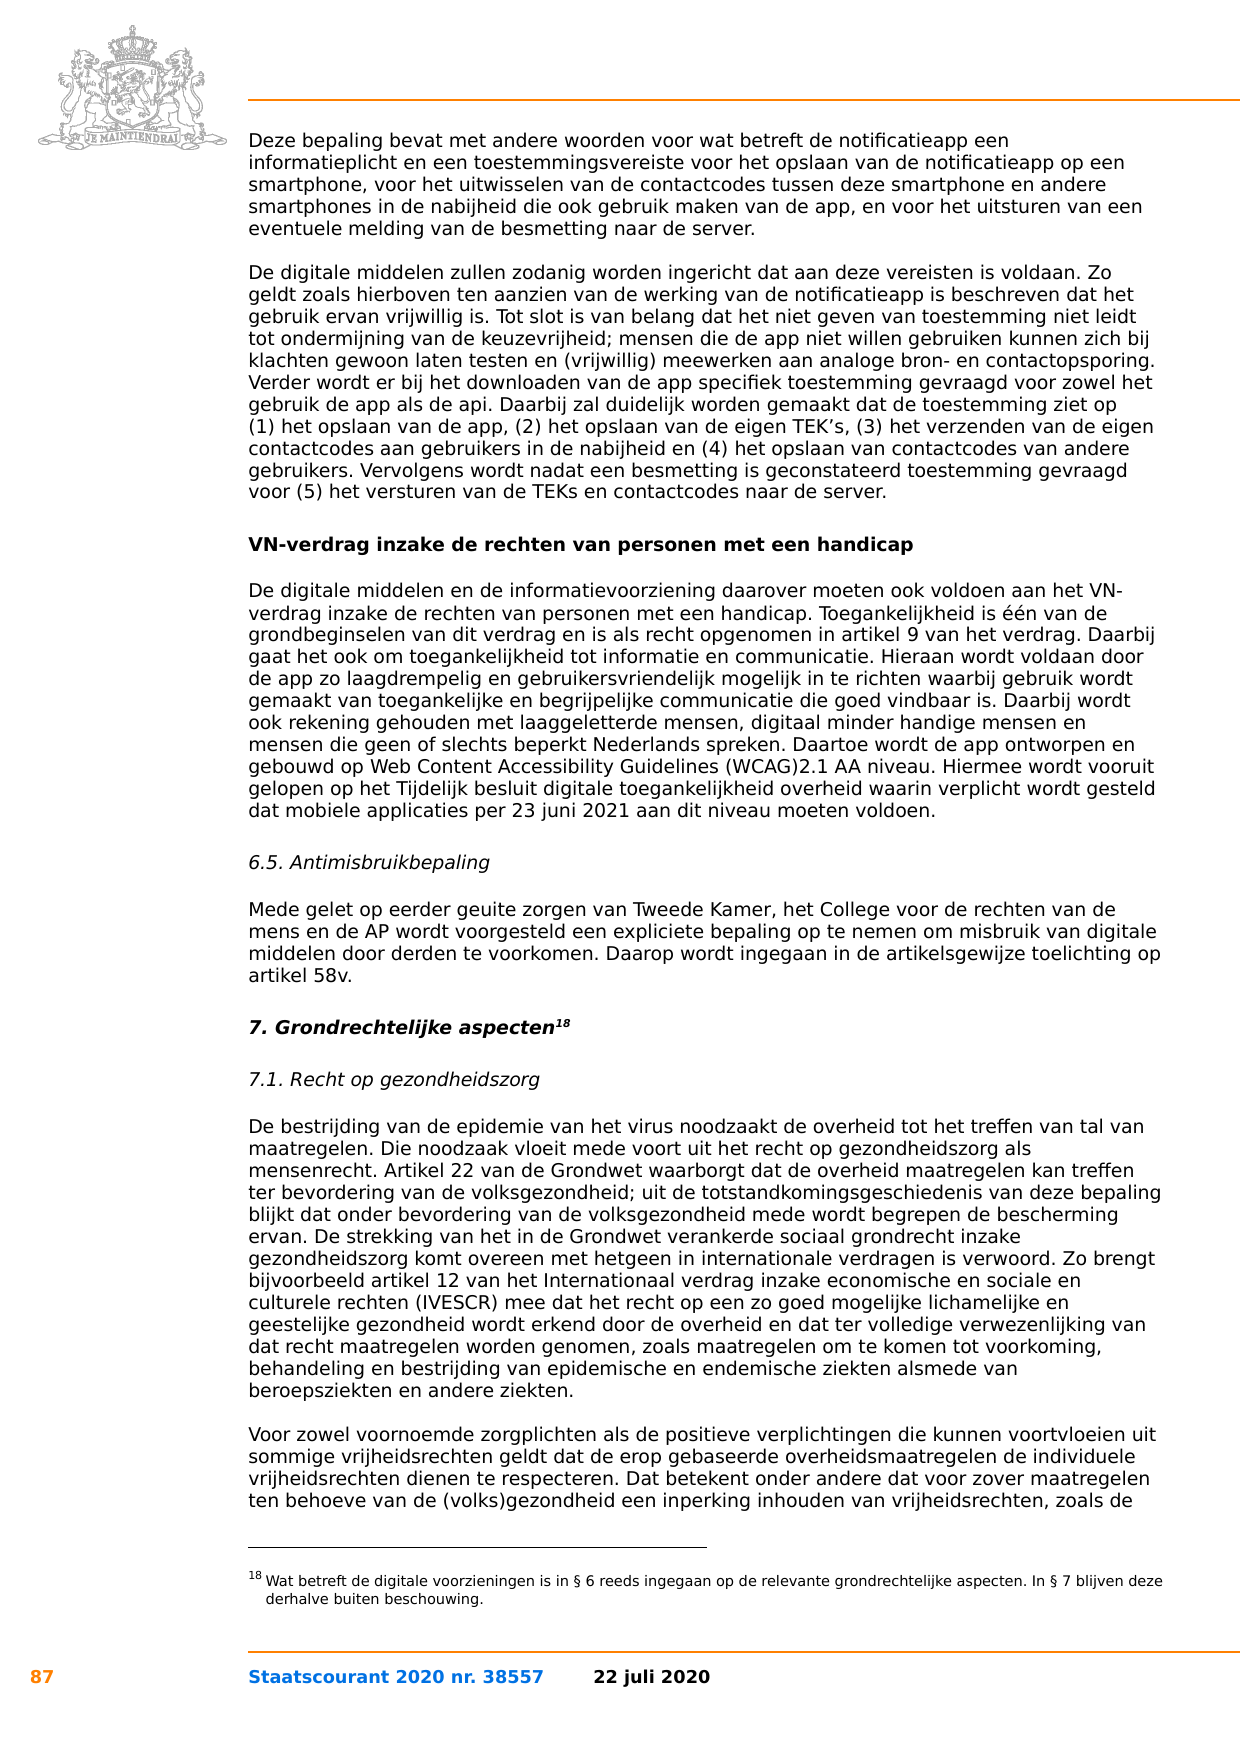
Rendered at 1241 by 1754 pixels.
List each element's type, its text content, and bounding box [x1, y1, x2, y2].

text Wat betreft de digitale voorzieningen is in § 6 reeds ingegaan op de relevante grondrechtelijke aspecten. In § 7 blijven deze derhalve buiten beschouwing. [248, 1569, 1163, 1608]
subtitle 6.5. Antimisbruikbepaling [248, 852, 1163, 874]
text Voor zowel voornoemde zorgplichten als de positieve verplichtingen die kunnen voortvloeien uit sommige vrijheidsrechten geldt dat de erop gebaseerde overheidsmaatregelen de individuele vrijheidsrechten dienen te respecteren. Dat betekent onder andere dat voor zover maatregelen ten behoeve van de (volks)gezondheid een inperking inhouden van vrijheidsrechten, zoals de [248, 1424, 1163, 1512]
text Mede gelet op eerder geuite zorgen van Tweede Kamer, het College voor de rechten van de mens en de AP wordt voorgesteld een expliciete bepaling op te nemen om misbruik van digitale middelen door derden te voorkomen. Daarop wordt ingegaan in de artikelsgewijze toelichting op artikel 58v. [248, 899, 1163, 987]
subtitle 7.1. Recht op gezondheidszorg [248, 1069, 1163, 1091]
text De digitale middelen en de informatievoorziening daarover moeten ook voldoen aan het VN-verdrag inzake de rechten van personen met een handicap. Toegankelijkheid is één van de grondbeginselen van dit verdrag en is als recht opgenomen in artikel 9 van het verdrag. Daarbij gaat het ook om toegankelijkheid tot informatie en communicatie. Hieraan wordt voldaan door de app zo laagdrempelig en gebruikersvriendelijk mogelijk in te richten waarbij gebruik wordt gemaakt van toegankelijke en begrijpelijke communicatie die goed vindbaar is. Daarbij wordt ook rekening gehouden met laaggeletterde mensen, digitaal minder handige mensen en mensen die geen of slechts beperkt Nederlands spreken. Daartoe wordt de app ontworpen en gebouwd op Web Content Accessibility Guidelines (WCAG)2.1 AA niveau. Hiermee wordt vooruit gelopen op het Tijdelijk besluit digitale toegankelijkheid overheid waarin verplicht wordt gesteld dat mobiele applicaties per 23 juni 2021 aan dit niveau moeten voldoen. [248, 580, 1163, 822]
subtitle VN-verdrag inzake de rechten van personen met een handicap [248, 533, 1163, 555]
subtitle 7. Grondrechtelijke aspecten [248, 1017, 1163, 1039]
text De bestrijding van de epidemie van het virus noodzaakt de overheid tot het treffen van tal van maatregelen. Die noodzaak vloeit mede voort uit het recht op gezondheidszorg als mensenrecht. Artikel 22 van de Grondwet waarborgt dat de overheid maatregelen kan treffen ter bevordering van de volksgezondheid; uit de totstandkomingsgeschiedenis van deze bepaling blijkt dat onder bevordering van de volksgezondheid mede wordt begrepen de bescherming ervan. De strekking van het in de Grondwet verankerde sociaal grondrecht inzake gezondheidszorg komt overeen met hetgeen in internationale verdragen is verwoord. Zo brengt bijvoorbeeld artikel 12 van het Internationaal verdrag inzake economische en sociale en culturele rechten (IVESCR) mee dat het recht op een zo goed mogelijke lichamelijke en geestelijke gezondheid wordt erkend door de overheid en dat ter volledige verwezenlijking van dat recht maatregelen worden genomen, zoals maatregelen om te komen tot voorkoming, behandeling en bestrijding van epidemische en endemische ziekten alsmede van beroepsziekten en andere ziekten. [248, 1116, 1163, 1402]
picture [38, 25, 227, 150]
text Deze bepaling bevat met andere woorden voor wat betreft de notificatieapp een informatieplicht en een toestemmingsvereiste voor het opslaan van de notificatieapp op een smartphone, voor het uitwisselen van de contactcodes tussen deze smartphone en andere smartphones in de nabijheid die ook gebruik maken van de app, en voor het uitsturen van een eventuele melding van de besmetting naar de server. [248, 130, 1163, 240]
text De digitale middelen zullen zodanig worden ingericht dat aan deze vereisten is voldaan. Zo geldt zoals hierboven ten aanzien van de werking van de notificatieapp is beschreven dat het gebruik ervan vrijwillig is. Tot slot is van belang dat het niet geven van toestemming niet leidt tot ondermijning van de keuzevrijheid; mensen die de app niet willen gebruiken kunnen zich bij klachten gewoon laten testen en (vrijwillig) meewerken aan analoge bron- en contactopsporing. Verder wordt er bij het downloaden van de app specifiek toestemming gevraagd voor zowel het gebruik de app als de api. Daarbij zal duidelijk worden gemaakt dat de toestemming ziet op (1) het opslaan van de app, (2) het opslaan van de eigen TEK’s, (3) het verzenden van de eigen contactcodes aan gebruikers in de nabijheid en (4) het opslaan van contactcodes van andere gebruikers. Vervolgens wordt nadat een besmetting is geconstateerd toestemming gevraagd voor (5) het versturen van de TEKs en contactcodes naar de server. [248, 262, 1163, 503]
